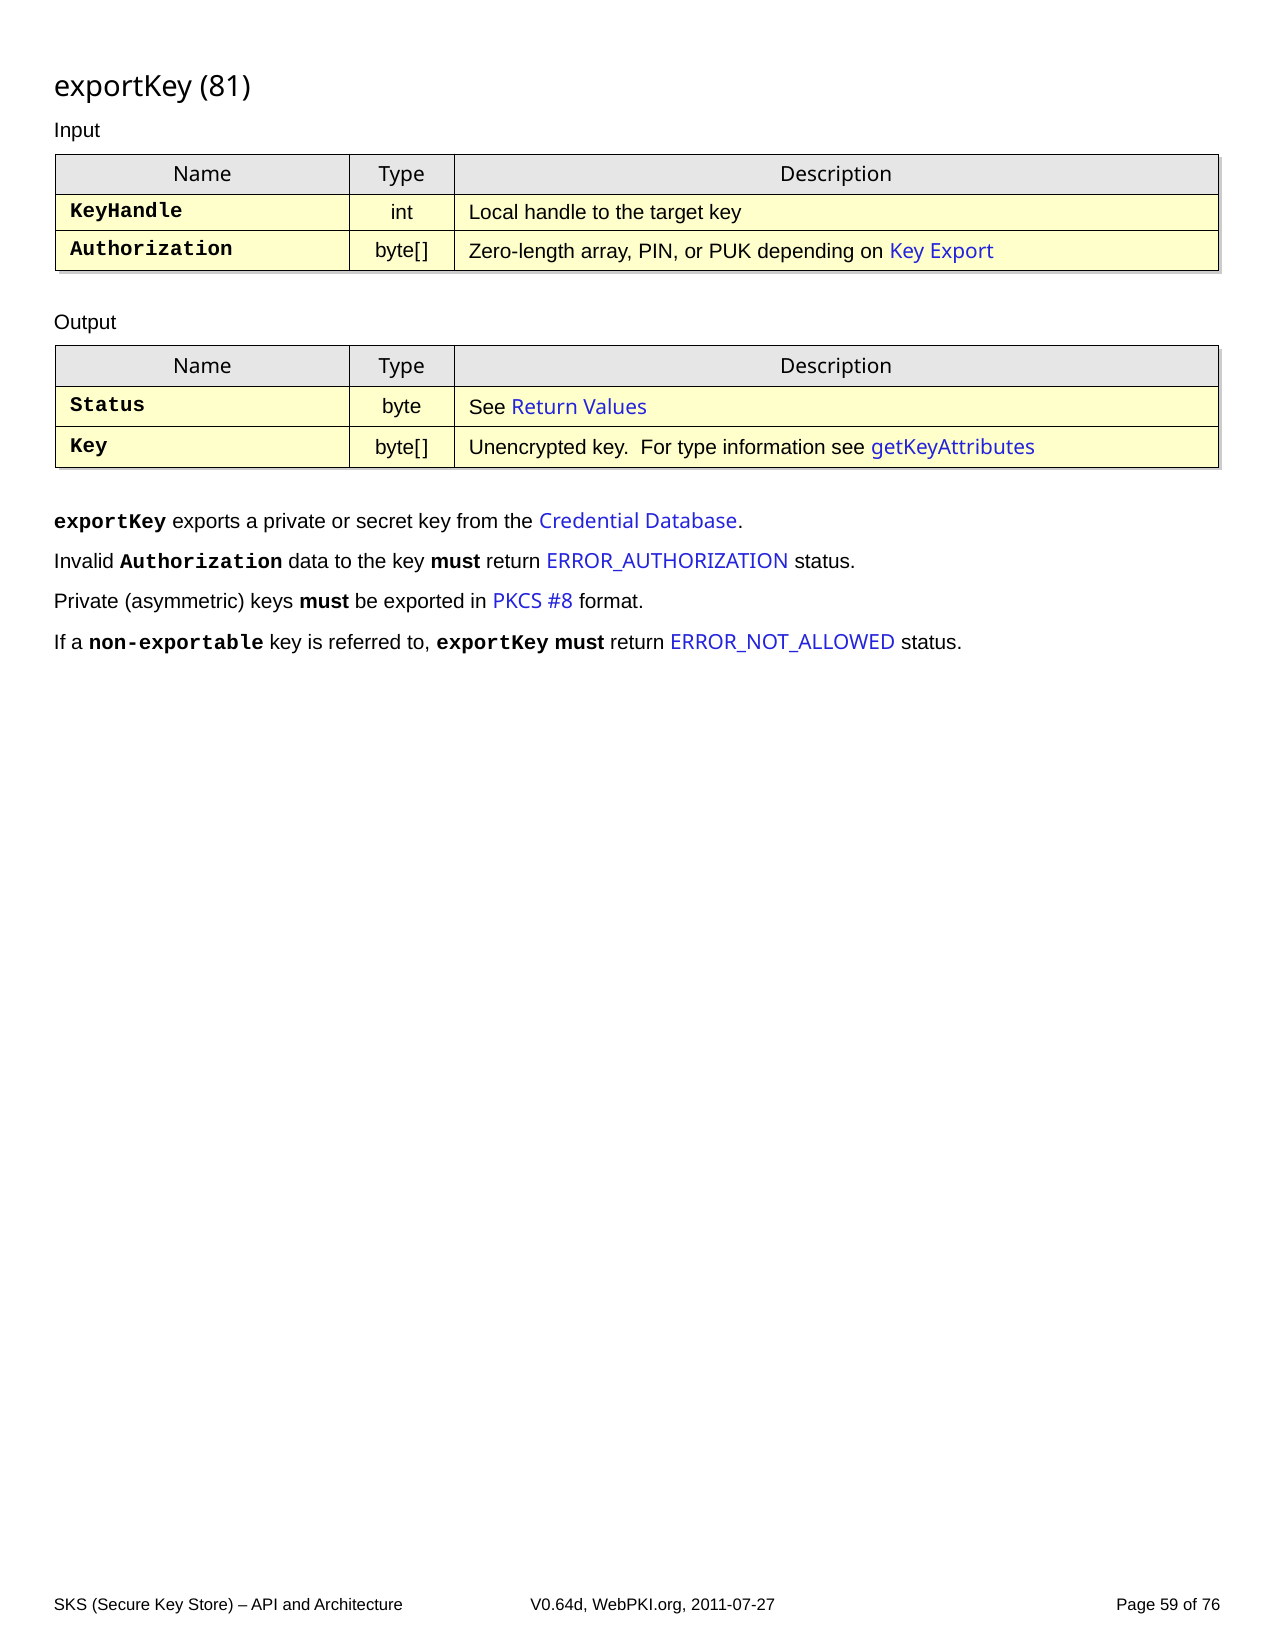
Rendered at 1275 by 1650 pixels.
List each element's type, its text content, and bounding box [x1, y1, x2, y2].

table_cell byte [350, 387, 454, 426]
table_cell See Return Values [455, 387, 1218, 426]
table_header Type [350, 346, 454, 386]
table_cell int [350, 195, 454, 230]
table_cell KeyHandle [56, 195, 349, 230]
table_cell Key [56, 427, 349, 467]
subtitle exportKey (81) [54, 66, 1221, 105]
text Output [54, 310, 1221, 334]
table_cell byte⁮[ ] [350, 231, 454, 270]
table_cell byte⁮[ ] [350, 427, 454, 467]
text If a non-exportable key is referred to, exportKey must return ERROR_NOT_ALLOWED status. [54, 627, 1221, 655]
table_header Description [455, 155, 1218, 194]
text Input [54, 118, 1221, 142]
table_cell Unencrypted key. For type information see getKeyAttributes [455, 427, 1218, 467]
table_header Name [56, 346, 349, 386]
table_cell Local handle to the target key [455, 195, 1218, 230]
text Invalid Authorization data to the key must return ERROR_AUTHORIZATION status. [54, 546, 1221, 575]
table_header Name [56, 155, 349, 194]
table_cell Status [56, 387, 349, 426]
table_header Description [455, 346, 1218, 386]
table_cell Zero-length array, PIN, or PUK depending on Key Export [455, 231, 1218, 270]
table_cell Authorization [56, 231, 349, 270]
text Private (asymmetric) keys must be exported in PKCS #8 format. [54, 587, 1221, 615]
table_header Type [350, 155, 454, 194]
text exportKey exports a private or secret key from the Credential Database. [54, 506, 1221, 534]
